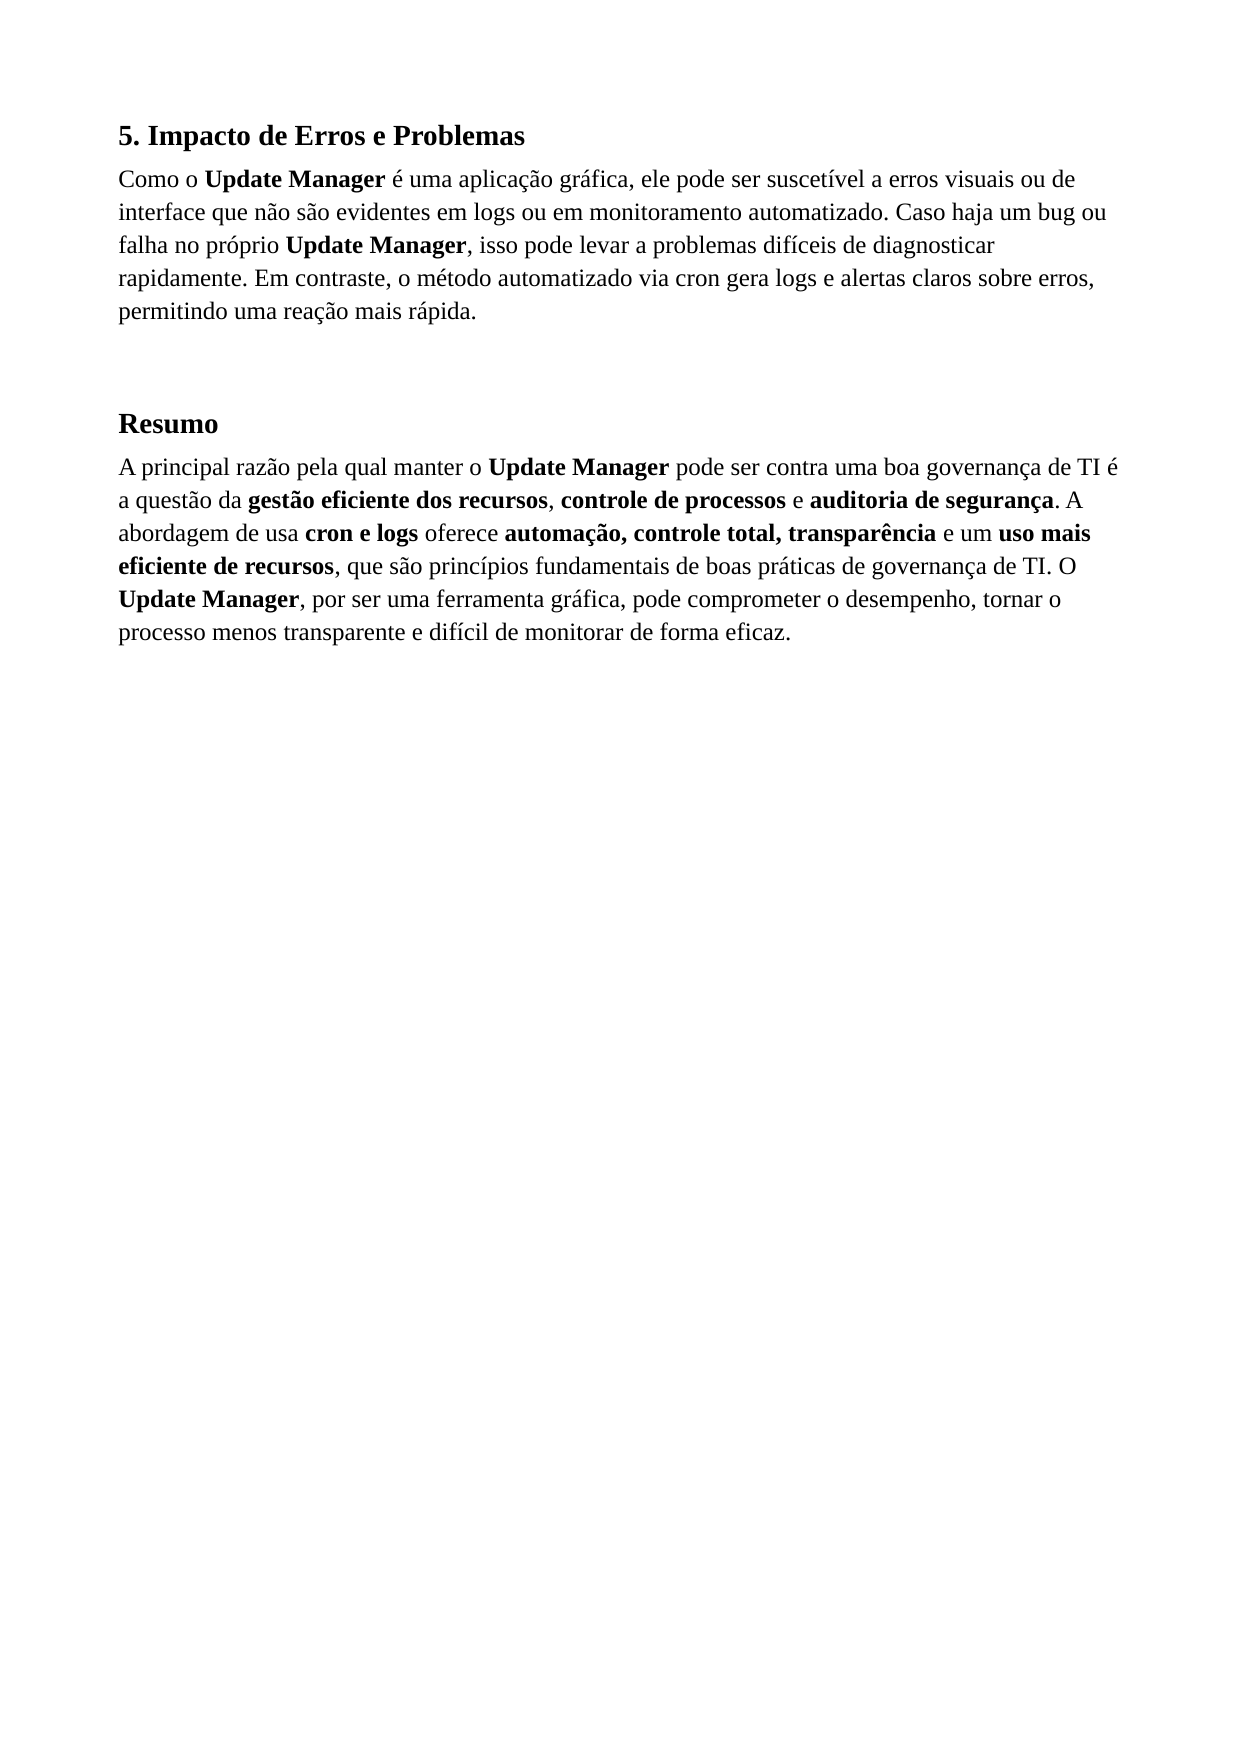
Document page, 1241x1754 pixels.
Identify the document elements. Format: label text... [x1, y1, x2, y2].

text Como o Update Manager é uma aplicação gráfica, ele pode ser suscetível a erros visuais ou de interface que não são evidentes em logs ou em monitoramento automatizado. Caso haja um bug ou falha no próprio Update Manager, isso pode levar a problemas difíceis de diagnosticar rapidamente. Em contraste, o método automatizado via cron gera logs e alertas claros sobre erros, permitindo uma reação mais rápida. [118, 164, 1122, 325]
subtitle 5. Impacto de Erros e Problemas [118, 118, 1122, 152]
text A principal razão pela qual manter o Update Manager pode ser contra uma boa governança de TI é a questão da gestão eficiente dos recursos, controle de processos e auditoria de segurança. A abordagem de usa cron e logs oferece automação, controle total, transparência e um uso mais eficiente de recursos, que são princípios fundamentais de boas práticas de governança de TI. O Update Manager, por ser uma ferramenta gráfica, pode comprometer o desempenho, tornar o processo menos transparente e difícil de monitorar de forma eficaz. [118, 452, 1122, 646]
subtitle Resumo [118, 406, 1122, 439]
